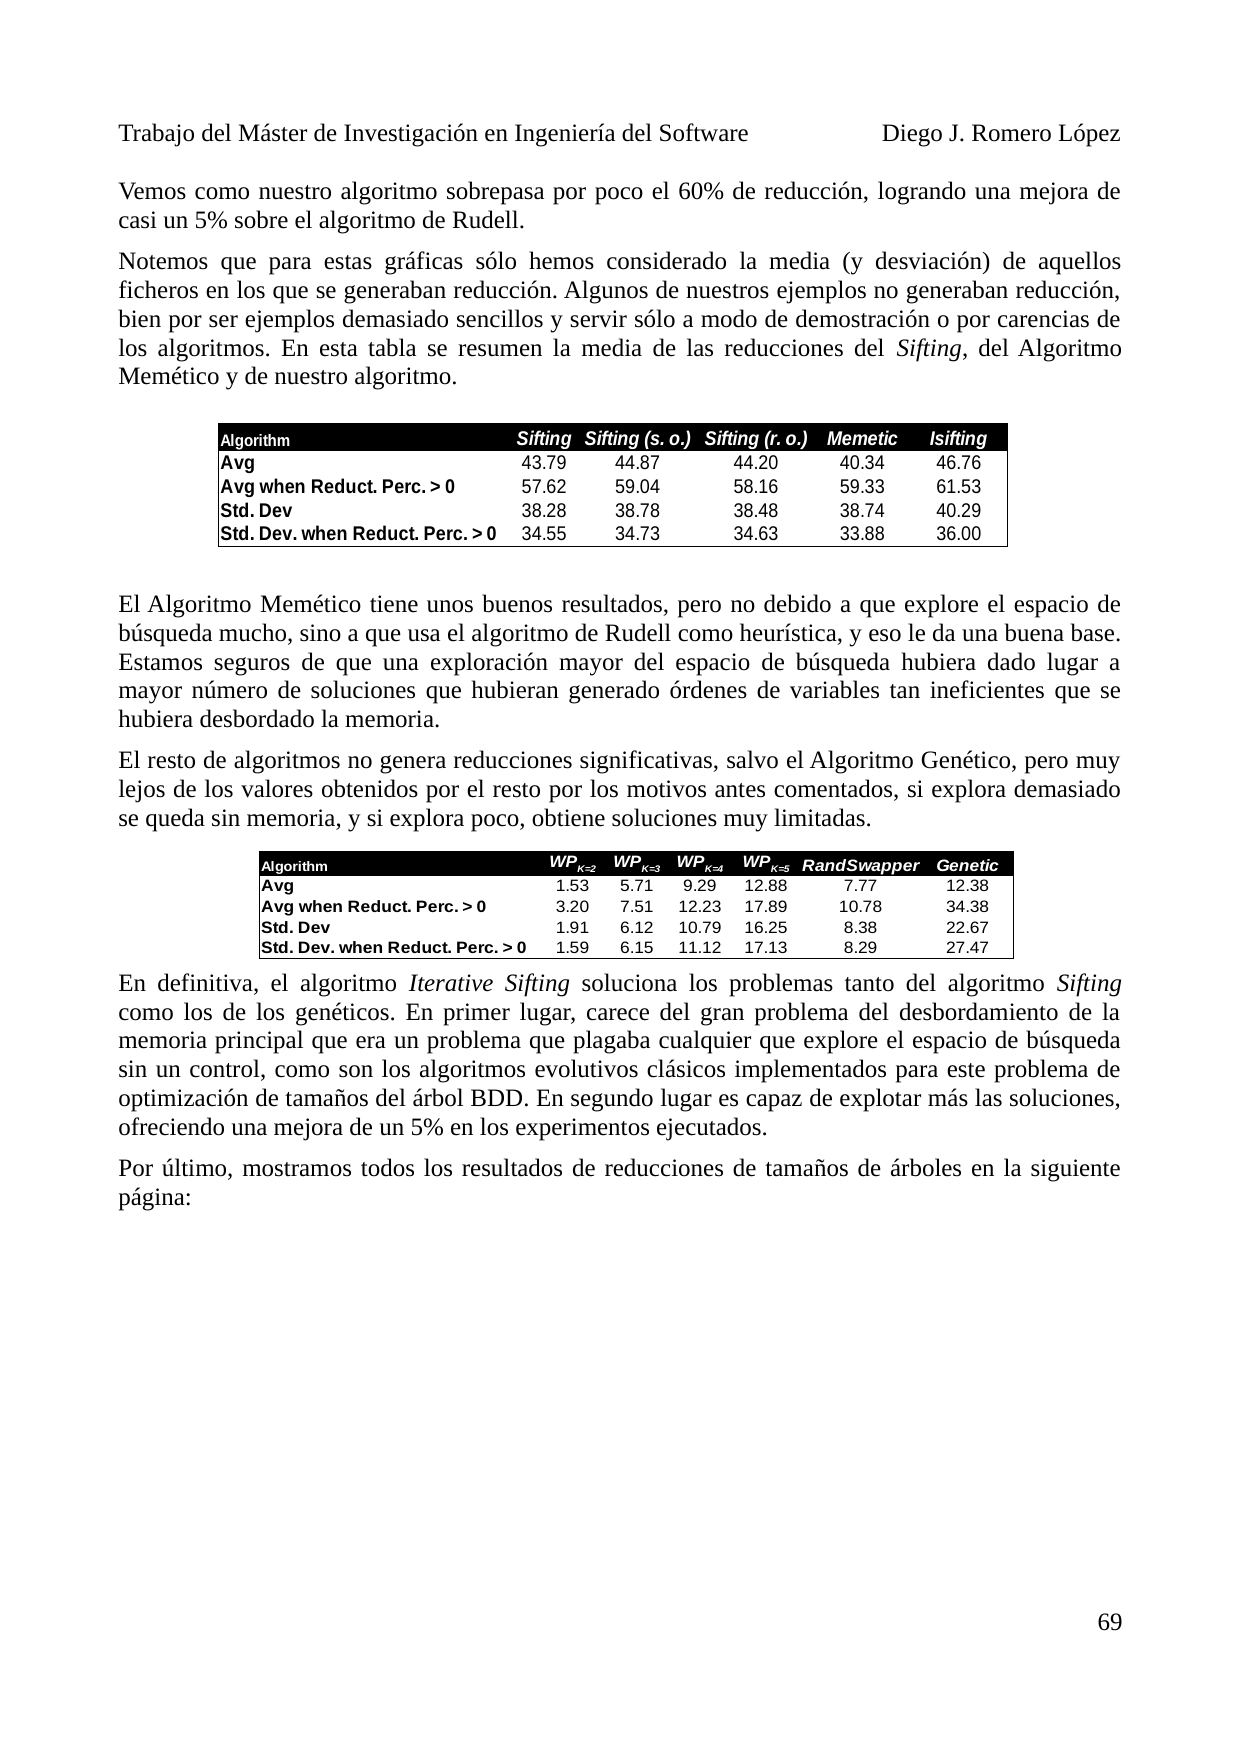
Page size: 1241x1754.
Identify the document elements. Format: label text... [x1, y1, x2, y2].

text Por último, mostramos todos los resultados de reducciones de tamaños de árboles en la siguiente página: [118, 1153, 1122, 1210]
text El Algoritmo Memético tiene unos buenos resultados, pero no debido a que explore el espacio de búsqueda mucho, sino a que usa el algoritmo de Rudell como heurística, y eso le da una buena base. Estamos seguros de que una exploración mayor del espacio de búsqueda hubiera dado lugar a mayor número de soluciones que hubieran generado órdenes de variables tan ineficientes que se hubiera desbordado la memoria. [118, 589, 1122, 733]
text En definitiva, el algoritmo Iterative Sifting soluciona los problemas tanto del algoritmo Sifting como los de los genéticos. En primer lugar, carece del gran problema del desbordamiento de la memoria principal que era un problema que plagaba cualquier que explore el espacio de búsqueda sin un control, como son los algoritmos evolutivos clásicos implementados para este problema de optimización de tamaños del árbol BDD. En segundo lugar es capaz de explotar más las soluciones, ofreciendo una mejora de un 5% en los experimentos ejecutados. [118, 968, 1122, 1140]
text Vemos como nuestro algoritmo sobrepasa por poco el 60% de reducción, logrando una mejora de casi un 5% sobre el algoritmo de Rudell. [118, 176, 1122, 234]
text Notemos que para estas gráficas sólo hemos considerado la media (y desviación) de aquellos ficheros en los que se generaban reducción. Algunos de nuestros ejemplos no generaban reducción, bien por ser ejemplos demasiado sencillos y servir sólo a modo de demostración o por carencias de los algoritmos. En esta tabla se resumen la media de las reducciones del Sifting, del Algoritmo Memético y de nuestro algoritmo. [118, 246, 1122, 390]
text El resto de algoritmos no genera reducciones significativas, salvo el Algoritmo Genético, pero muy lejos de los valores obtenidos por el resto por los motivos antes comentados, si explora demasiado se queda sin memoria, y si explora poco, obtiene soluciones muy limitadas. [118, 745, 1122, 832]
